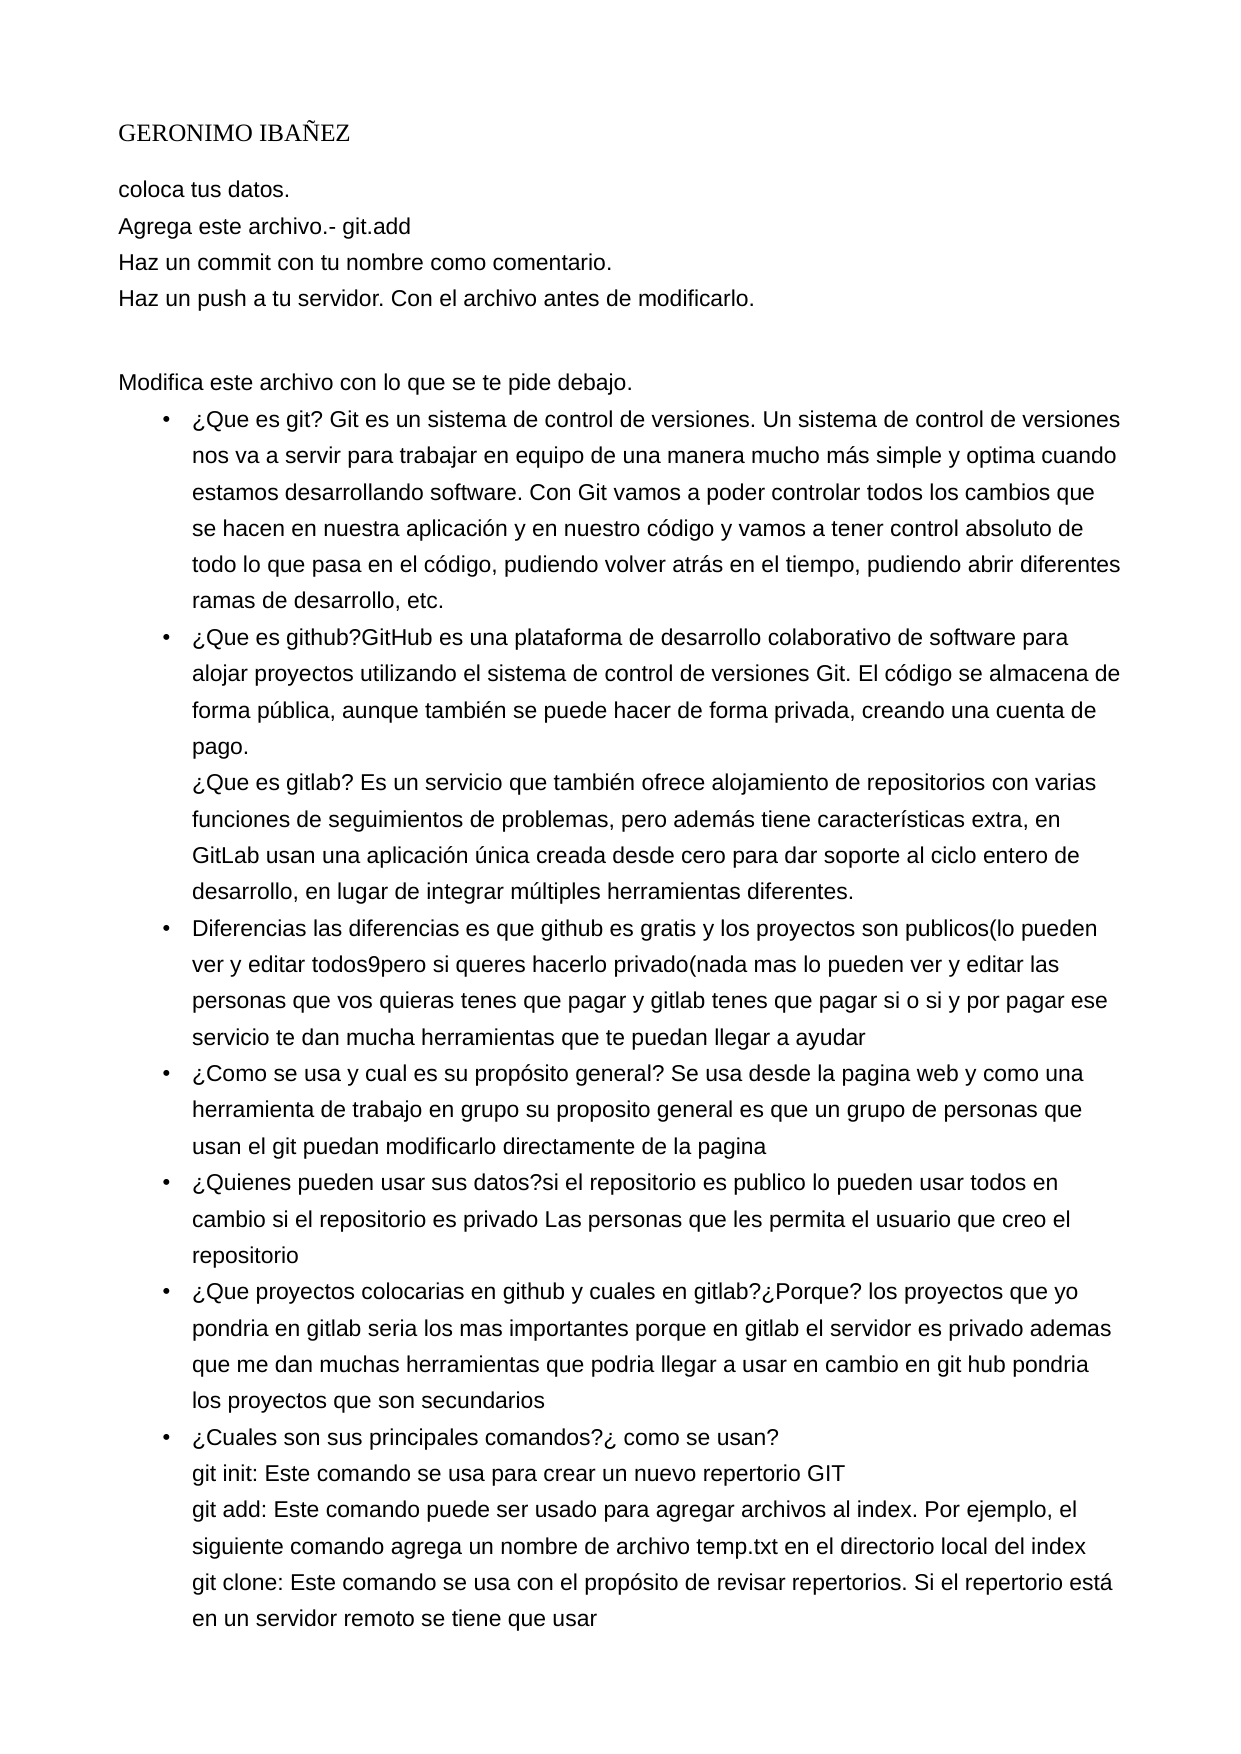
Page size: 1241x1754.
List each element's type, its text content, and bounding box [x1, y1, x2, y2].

text Modifica este archivo con lo que se te pide debajo. [118, 369, 1122, 396]
list desarrollo, en lugar de integrar múltiples herramientas diferentes. [162, 878, 1122, 905]
list ¿Que es github?GitHub es una plataforma de desarrollo colaborativo de software para alojar proyectos utilizando el sistema de control de versiones Git. El código se almacena de forma pública, aunque también se puede hacer de forma privada, creando una cuenta de pago. [162, 624, 1122, 759]
list git init: Este comando se usa para crear un nuevo repertorio GIT [162, 1460, 1122, 1486]
text coloca tus datos. [118, 176, 1122, 203]
list git add: Este comando puede ser usado para agregar archivos al index. Por ejemplo, el siguiente comando agrega un nombre de archivo temp.txt en el directorio local del index [162, 1496, 1122, 1559]
list ¿Que es gitlab? Es un servicio que también ofrece alojamiento de repositorios con varias funciones de seguimientos de problemas, pero además tiene características extra, en GitLab usan una aplicación única creada desde cero para dar soporte al ciclo entero de [162, 769, 1122, 868]
list ¿Cuales son sus principales comandos?¿ como se usan? [162, 1424, 1122, 1450]
list ¿Que es git? Git es un sistema de control de versiones. Un sistema de control de versiones nos va a servir para trabajar en equipo de una manera mucho más simple y optima cuando estamos desarrollando software. Con Git vamos a poder controlar todos los cambios que se hacen en nuestra aplicación y en nuestro código y vamos a tener control absoluto de todo lo que pasa en el código, pudiendo volver atrás en el tiempo, pudiendo abrir diferentes ramas de desarrollo, etc. [162, 406, 1122, 614]
list git clone: Este comando se usa con el propósito de revisar repertorios. Si el repertorio está en un servidor remoto se tiene que usar [162, 1569, 1122, 1632]
list ¿Quienes pueden usar sus datos?si el repositorio es publico lo pueden usar todos en cambio si el repositorio es privado Las personas que les permita el usuario que creo el repositorio [162, 1169, 1122, 1268]
text Haz un commit con tu nombre como comentario. [118, 249, 1122, 275]
list ¿Como se usa y cual es su propósito general? Se usa desde la pagina web y como una herramienta de trabajo en grupo su proposito general es que un grupo de personas que usan el git puedan modificarlo directamente de la pagina [162, 1060, 1122, 1159]
text Haz un push a tu servidor. Con el archivo antes de modificarlo. [118, 285, 1122, 312]
list Diferencias las diferencias es que github es gratis y los proyectos son publicos(lo pueden ver y editar todos9pero si queres hacerlo privado(nada mas lo pueden ver y editar las personas que vos quieras tenes que pagar y gitlab tenes que pagar si o si y por pagar ese servicio te dan mucha herramientas que te puedan llegar a ayudar [162, 915, 1122, 1050]
list ¿Que proyectos colocarias en github y cuales en gitlab?¿Porque? los proyectos que yo pondria en gitlab seria los mas importantes porque en gitlab el servidor es privado ademas que me dan muchas herramientas que podria llegar a usar en cambio en git hub pondria los proyectos que son secundarios [162, 1278, 1122, 1414]
text Agrega este archivo.- git.add [118, 213, 1122, 239]
